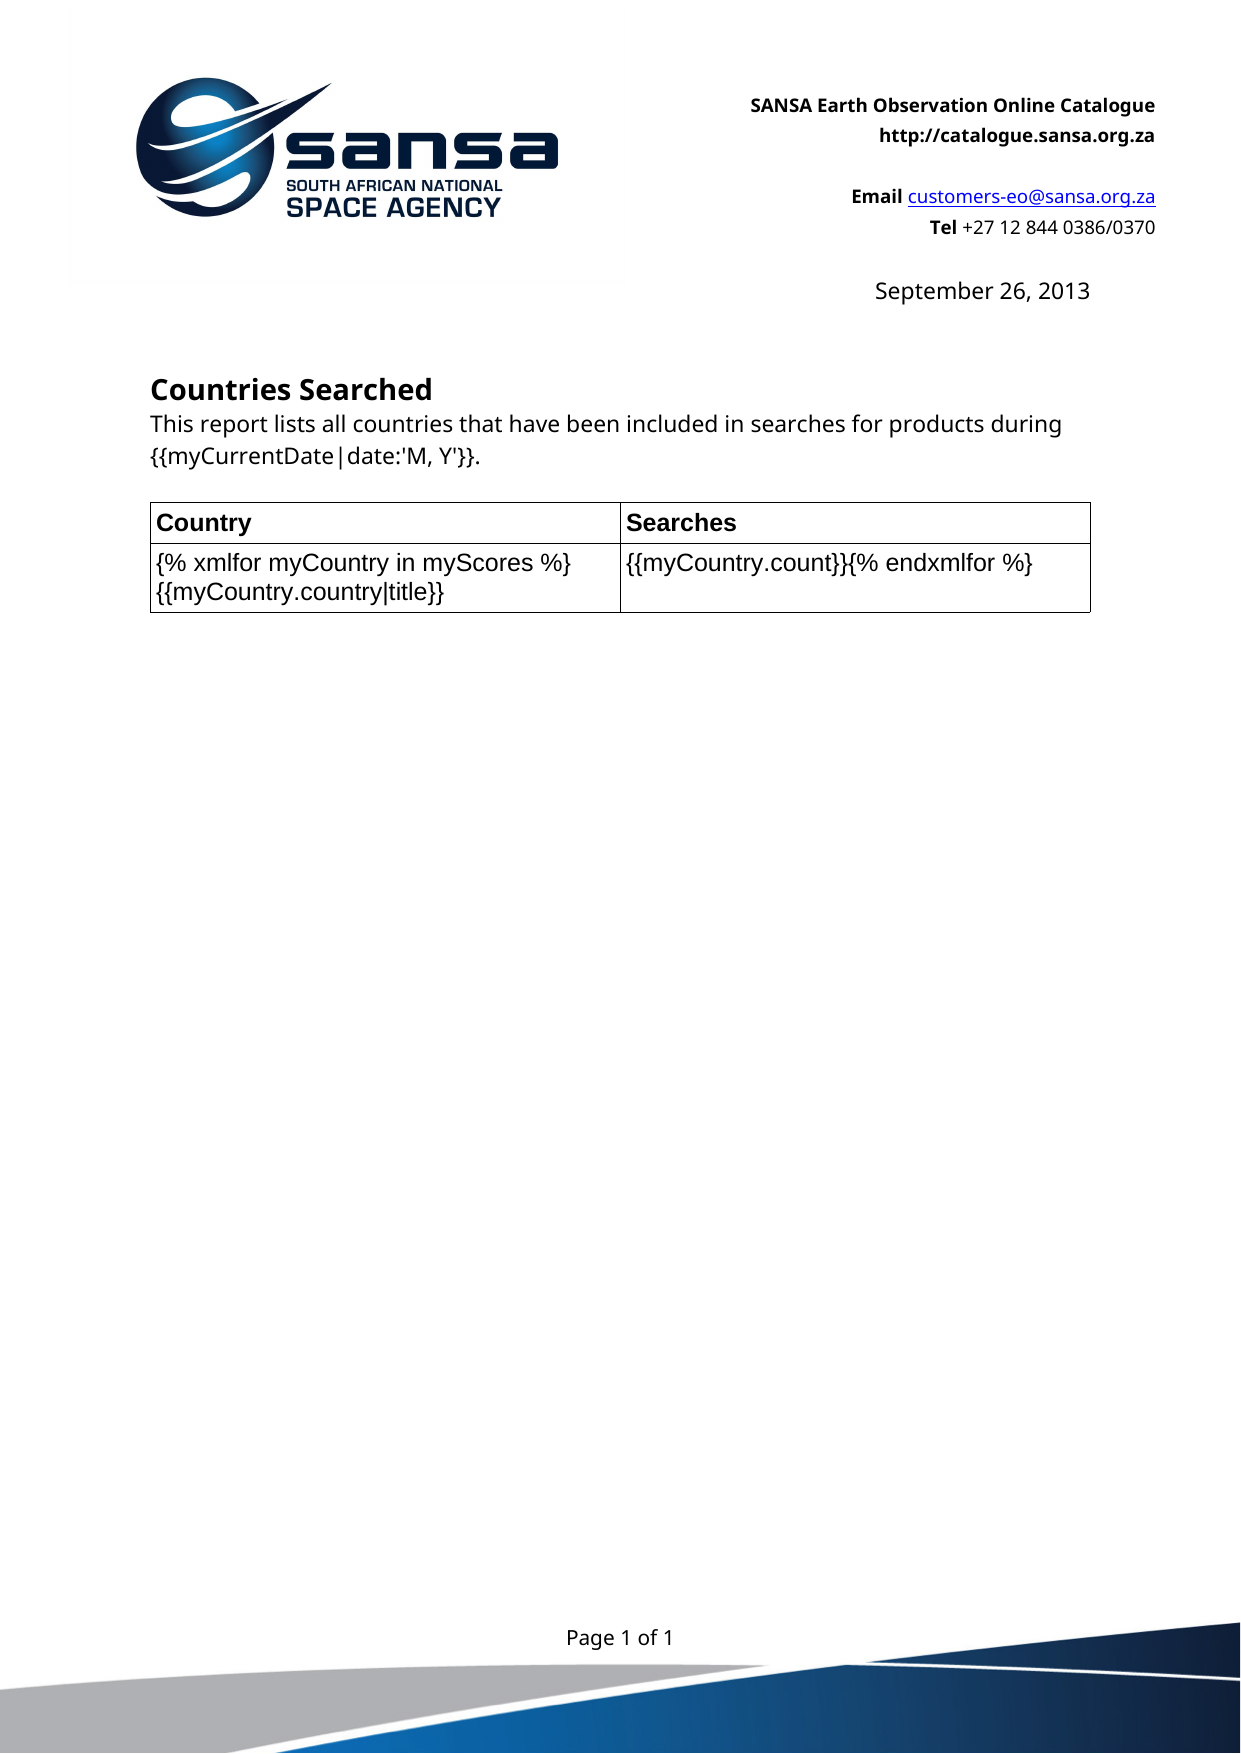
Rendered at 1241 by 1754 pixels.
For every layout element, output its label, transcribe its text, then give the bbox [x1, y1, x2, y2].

table_cell {% xmlfor myCountry in myScores %}{{myCountry.country|title}} [151, 544, 620, 612]
text Countries Searched [150, 369, 1090, 408]
text This report lists all countries that have been included in searches for products during {{myCurrentDate|date:'M, Y'}}. [150, 408, 1090, 471]
table_cell {{myCountry.count}}{% endxmlfor %} [621, 544, 1090, 612]
table_header Searches [621, 503, 1090, 542]
text 26 September 2013 [150, 275, 1090, 306]
table_header Country [151, 503, 620, 542]
picture [0, 1612, 1241, 1753]
picture [67, 9, 627, 286]
